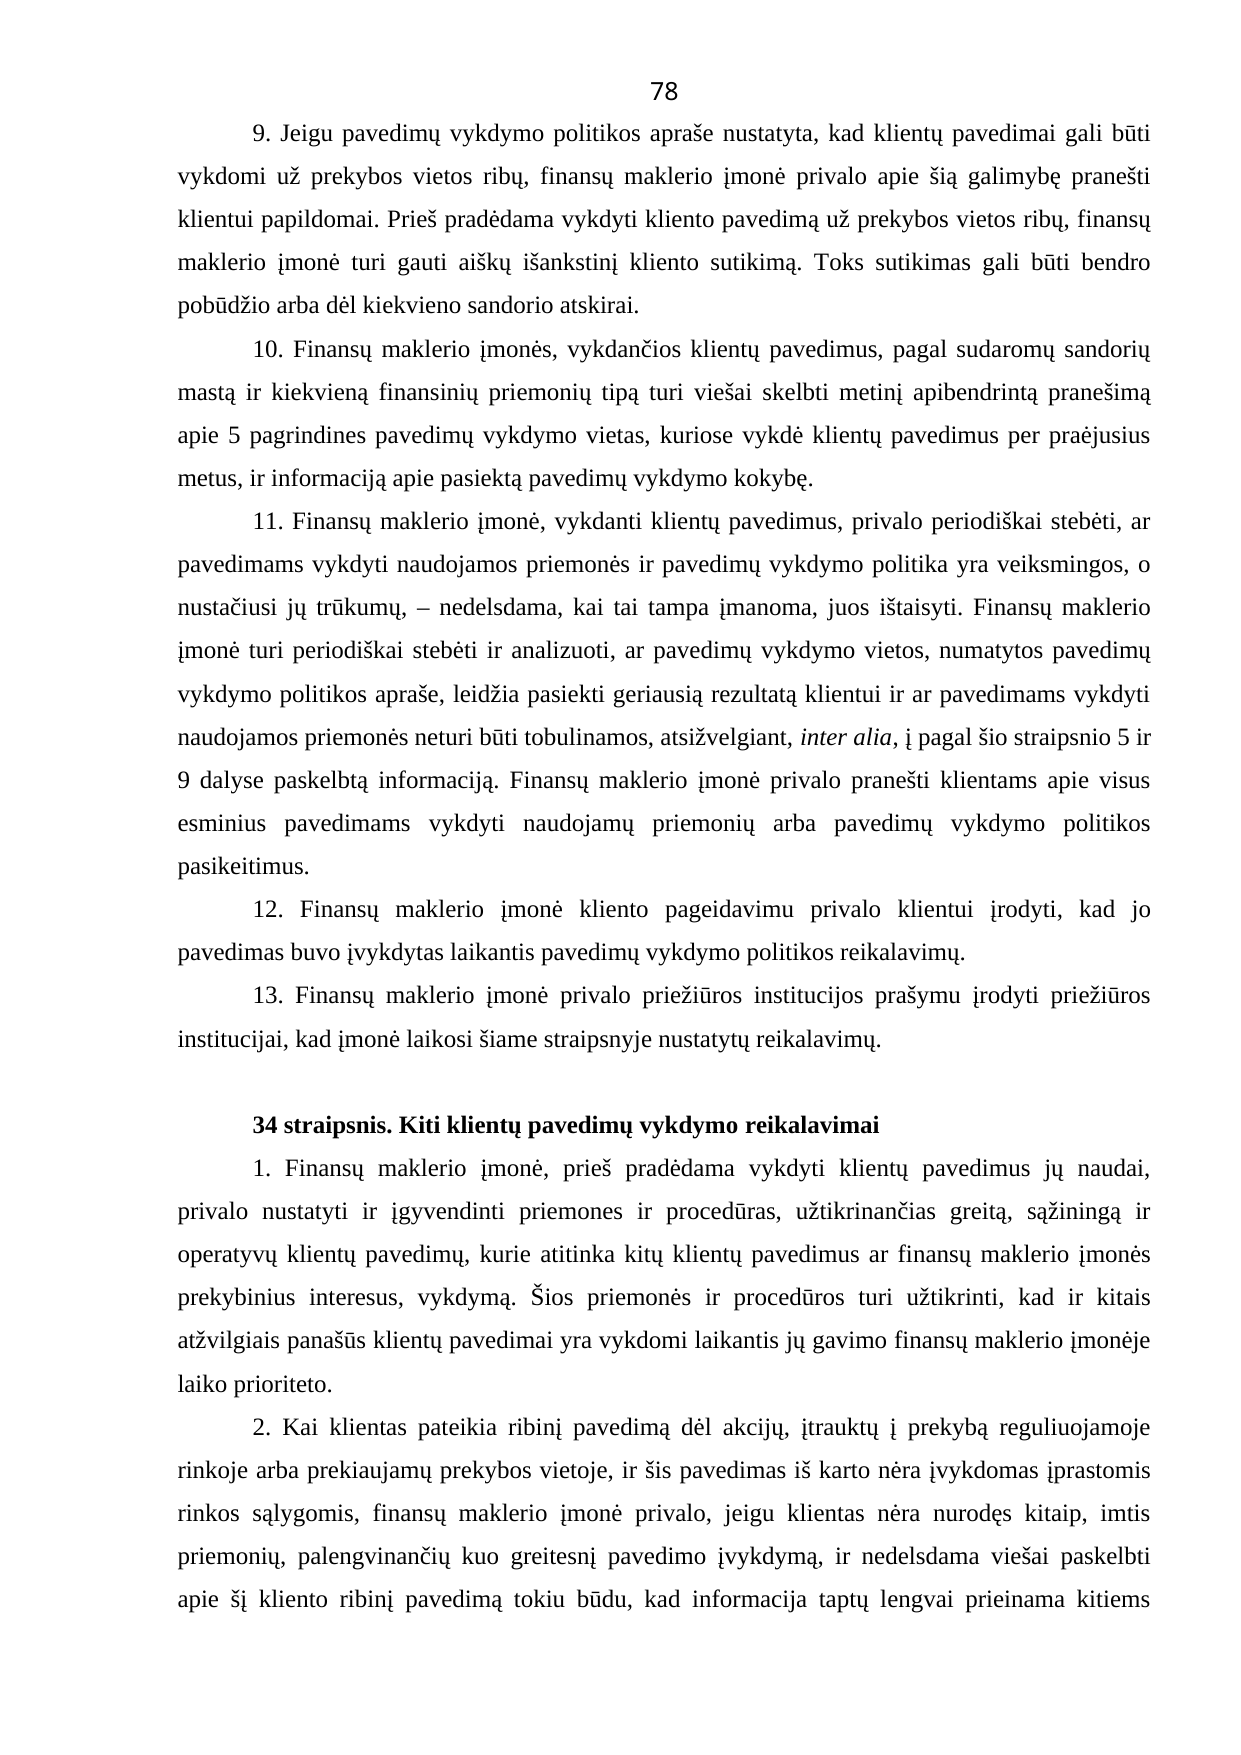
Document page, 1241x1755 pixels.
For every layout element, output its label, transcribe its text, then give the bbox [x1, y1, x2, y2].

text 2. Kai klientas pateikia ribinį pavedimą dėl akcijų, įtrauktų į prekybą reguliuojamoje rinkoje arba prekiaujamų prekybos vietoje, ir šis pavedimas iš karto nėra įvykdomas įprastomis rinkos sąlygomis, finansų maklerio įmonė privalo, jeigu klientas nėra nurodęs kitaip, imtis priemonių, palengvinančių kuo greitesnį pavedimo įvykdymą, ir nedelsdama viešai paskelbti apie šį kliento ribinį pavedimą tokiu būdu, kad informacija taptų lengvai prieinama kitiems [177, 1412, 1152, 1613]
text 10. Finansų maklerio įmonės, vykdančios klientų pavedimus, pagal sudaromų sandorių mastą ir kiekvieną finansinių priemonių tipą turi viešai skelbti metinį apibendrintą pranešimą apie 5 pagrindines pavedimų vykdymo vietas, kuriose vykdė klientų pavedimus per praėjusius metus, ir informaciją apie pasiektą pavedimų vykdymo kokybę. [177, 334, 1152, 492]
text 13. Finansų maklerio įmonė privalo priežiūros institucijos prašymu įrodyti priežiūros institucijai, kad įmonė laikosi šiame straipsnyje nustatytų reikalavimų. [177, 981, 1152, 1052]
text 1. Finansų maklerio įmonė, prieš pradėdama vykdyti klientų pavedimus jų naudai, privalo nustatyti ir įgyvendinti priemones ir procedūras, užtikrinančias greitą, sąžiningą ir operatyvų klientų pavedimų, kurie atitinka kitų klientų pavedimus ar finansų maklerio įmonės prekybinius interesus, vykdymą. Šios priemonės ir procedūros turi užtikrinti, kad ir kitais atžvilgiais panašūs klientų pavedimai yra vykdomi laikantis jų gavimo finansų maklerio įmonėje laiko prioriteto. [177, 1153, 1152, 1397]
text 9. Jeigu pavedimų vykdymo politikos apraše nustatyta, kad klientų pavedimai gali būti vykdomi už prekybos vietos ribų, finansų maklerio įmonė privalo apie šią galimybę pranešti klientui papildomai. Prieš pradėdama vykdyti kliento pavedimą už prekybos vietos ribų, finansų maklerio įmonė turi gauti aiškų išankstinį kliento sutikimą. Toks sutikimas gali būti bendro pobūdžio arba dėl kiekvieno sandorio atskirai. [177, 118, 1152, 319]
text 12. Finansų maklerio įmonė kliento pageidavimu privalo klientui įrodyti, kad jo pavedimas buvo įvykdytas laikantis pavedimų vykdymo politikos reikalavimų. [177, 894, 1152, 966]
text 11. Finansų maklerio įmonė, vykdanti klientų pavedimus, privalo periodiškai stebėti, ar pavedimams vykdyti naudojamos priemonės ir pavedimų vykdymo politika yra veiksmingos, o nustačiusi jų trūkumų, – nedelsdama, kai tai tampa įmanoma, juos ištaisyti. Finansų maklerio įmonė turi periodiškai stebėti ir analizuoti, ar pavedimų vykdymo vietos, numatytos pavedimų vykdymo politikos apraše, leidžia pasiekti geriausią rezultatą klientui ir ar pavedimams vykdyti naudojamos priemonės neturi būti tobulinamos, atsižvelgiant, inter alia, į pagal šio straipsnio 5 ir 9 dalyse paskelbtą informaciją. Finansų maklerio įmonė privalo pranešti klientams apie visus esminius pavedimams vykdyti naudojamų priemonių arba pavedimų vykdymo politikos pasikeitimus. [177, 506, 1152, 880]
text 34 straipsnis. Kiti klientų pavedimų vykdymo reikalavimai [177, 1110, 1152, 1139]
